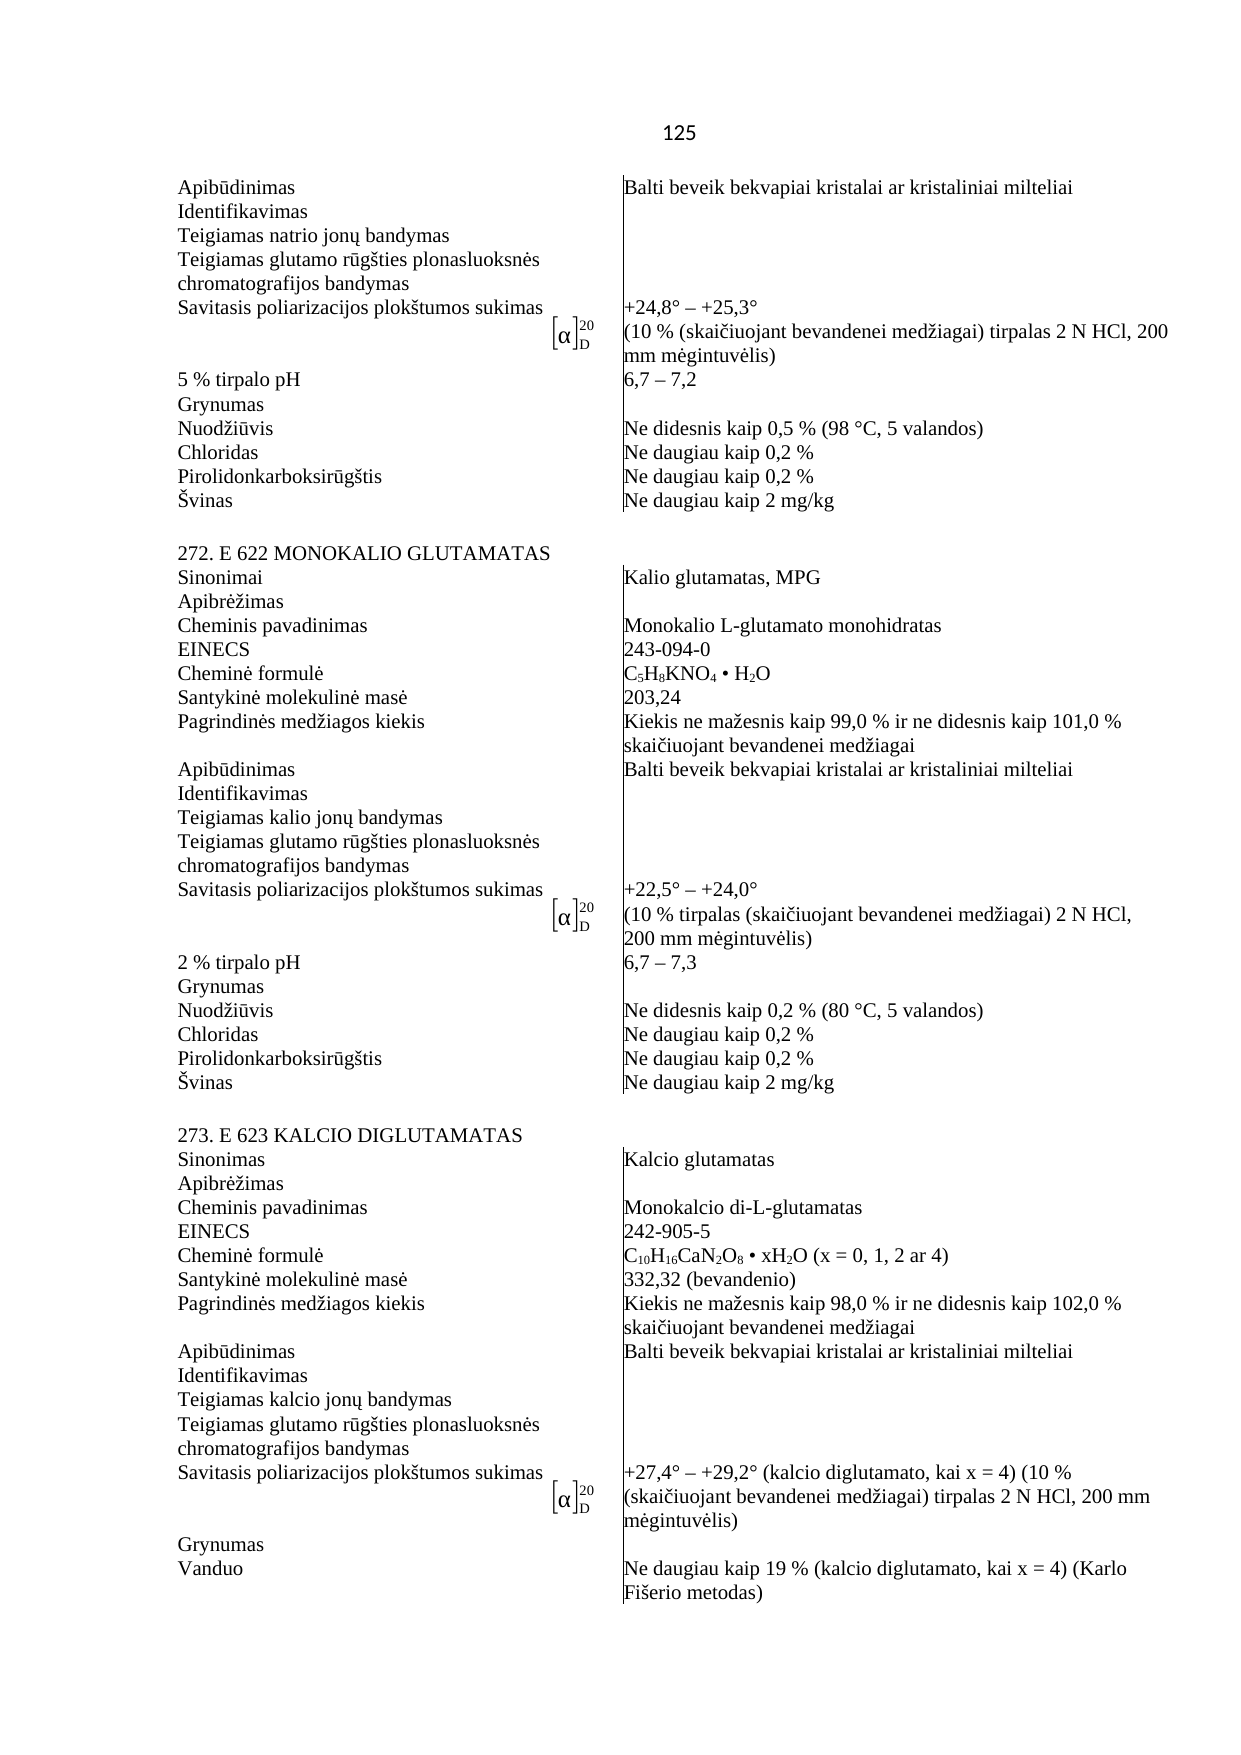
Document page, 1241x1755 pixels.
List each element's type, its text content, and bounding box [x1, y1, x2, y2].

table_header Sinonimas [177, 1147, 623, 1171]
table_cell +27,4° – +29,2° (kalcio diglutamato, kai x = 4) (10 % (skaičiuojant bevandenei medžiagai) tirpalas 2 N HCl, 200 mm mėgintuvėlis) [624, 1460, 1181, 1532]
table_cell 203,24 [624, 685, 1181, 709]
table_header Kalcio glutamatas [624, 1147, 1181, 1171]
table_cell Savitasis poliarizacijos plokštumos sukimas [177, 878, 623, 949]
text 273. E 623 KALCIO DIGLUTAMATAS [177, 1123, 1181, 1147]
table_header Kalio glutamatas, MPG [624, 565, 1181, 589]
table_cell Ne daugiau kaip 19 % (kalcio diglutamato, kai x = 4) (Karlo Fišerio metodas) [624, 1556, 1181, 1604]
table_cell Cheminis pavadinimas [177, 613, 623, 637]
table_cell 6,7 – 7,2 [624, 368, 1181, 391]
table_cell Kiekis ne mažesnis kaip 98,0 % ir ne didesnis kaip 102,0 % skaičiuojant bevandenei medžiagai [624, 1291, 1181, 1339]
table_cell [624, 223, 1181, 247]
table_cell Teigiamas kalcio jonų bandymas [177, 1388, 623, 1411]
table_cell Chloridas [177, 1022, 623, 1046]
table_cell 5 % tirpalo pH [177, 368, 623, 391]
table_cell Teigiamas natrio jonų bandymas [177, 223, 623, 247]
table_cell C10H16CaN2O8 • xH2O (x = 0, 1, 2 ar 4) [624, 1243, 1181, 1267]
table_cell 6,7 – 7,3 [624, 950, 1181, 974]
table_cell [624, 1171, 1181, 1195]
table_cell +24,8° – +25,3° (10 % (skaičiuojant bevandenei medžiagai) tirpalas 2 N HCl, 200 mm mėgintuvėlis) [624, 295, 1181, 367]
table_cell Ne didesnis kaip 0,2 % (80 °C, 5 valandos) [624, 998, 1181, 1022]
table_cell Švinas [177, 1070, 623, 1094]
table_cell Grynumas [177, 1532, 623, 1556]
table_header Sinonimai [177, 565, 623, 589]
table_cell Cheminė formulė [177, 661, 623, 685]
table_cell Teigiamas glutamo rūgšties plonasluoksnės chromatografijos bandymas [177, 247, 623, 295]
table_cell Balti beveik bekvapiai kristalai ar kristaliniai milteliai [624, 757, 1181, 781]
table_cell Chloridas [177, 440, 623, 464]
table_cell [624, 1411, 1181, 1459]
table_cell Ne didesnis kaip 0,5 % (98 °C, 5 valandos) [624, 416, 1181, 439]
table_cell Teigiamas kalio jonų bandymas [177, 805, 623, 829]
table_cell 243-094-0 [624, 637, 1181, 661]
table_cell [624, 1532, 1181, 1556]
table_cell Identifikavimas [177, 1363, 623, 1387]
table_cell [624, 781, 1181, 805]
table_cell Savitasis poliarizacijos plokštumos sukimas [177, 1460, 623, 1532]
table_cell Pagrindinės medžiagos kiekis [177, 709, 623, 757]
table_cell Ne daugiau kaip 0,2 % [624, 1022, 1181, 1046]
table_cell Balti beveik bekvapiai kristalai ar kristaliniai milteliai [624, 1339, 1181, 1363]
table_cell Ne daugiau kaip 0,2 % [624, 464, 1181, 488]
table_cell Apibūdinimas [177, 1339, 623, 1363]
table_cell Nuodžiūvis [177, 416, 623, 439]
table_cell Cheminis pavadinimas [177, 1195, 623, 1219]
table_cell EINECS [177, 1219, 623, 1243]
table_cell [624, 974, 1181, 998]
table_cell Monokalio L-glutamato monohidratas [624, 613, 1181, 637]
table_cell [624, 199, 1181, 223]
table_cell Ne daugiau kaip 2 mg/kg [624, 1070, 1181, 1094]
table_cell [624, 805, 1181, 829]
table_cell [624, 391, 1181, 416]
table_cell Pirolidonkarboksirūgštis [177, 1046, 623, 1070]
table_cell 242-905-5 [624, 1219, 1181, 1243]
table_cell Savitasis poliarizacijos plokštumos sukimas [177, 295, 623, 367]
table_cell Teigiamas glutamo rūgšties plonasluoksnės chromatografijos bandymas [177, 829, 623, 877]
table_cell Kiekis ne mažesnis kaip 99,0 % ir ne didesnis kaip 101,0 % skaičiuojant bevandenei medžiagai [624, 709, 1181, 757]
table_cell Pagrindinės medžiagos kiekis [177, 1291, 623, 1339]
table_cell [624, 247, 1181, 295]
table_cell Grynumas [177, 974, 623, 998]
table_cell 332,32 (bevandenio) [624, 1267, 1181, 1291]
table_cell Monokalcio di-L-glutamatas [624, 1195, 1181, 1219]
table_cell [624, 1388, 1181, 1411]
table_cell Teigiamas glutamo rūgšties plonasluoksnės chromatografijos bandymas [177, 1411, 623, 1459]
table_cell EINECS [177, 637, 623, 661]
table_cell [624, 589, 1181, 613]
table_cell Balti beveik bekvapiai kristalai ar kristaliniai milteliai [624, 175, 1181, 199]
table_cell Ne daugiau kaip 0,2 % [624, 440, 1181, 464]
table_cell Švinas [177, 488, 623, 512]
table_cell Identifikavimas [177, 781, 623, 805]
table_cell Cheminė formulė [177, 1243, 623, 1267]
table_cell Apibrėžimas [177, 589, 623, 613]
table_cell Santykinė molekulinė masė [177, 1267, 623, 1291]
table_cell Apibūdinimas [177, 175, 623, 199]
table_cell Apibrėžimas [177, 1171, 623, 1195]
table_cell Ne daugiau kaip 0,2 % [624, 1046, 1181, 1070]
table_cell Nuodžiūvis [177, 998, 623, 1022]
text 272. E 622 MONOKALIO GLUTAMATAS [177, 541, 1181, 564]
table_cell Apibūdinimas [177, 757, 623, 781]
table_cell [624, 1363, 1181, 1387]
table_cell Santykinė molekulinė masė [177, 685, 623, 709]
table_cell Vanduo [177, 1556, 623, 1604]
table_cell Grynumas [177, 391, 623, 416]
table_cell Identifikavimas [177, 199, 623, 223]
table_cell +22,5° – +24,0° (10 % tirpalas (skaičiuojant bevandenei medžiagai) 2 N HCl, 200 mm mėgintuvėlis) [624, 878, 1181, 949]
table_cell 2 % tirpalo pH [177, 950, 623, 974]
table_cell Ne daugiau kaip 2 mg/kg [624, 488, 1181, 512]
table_cell Pirolidonkarboksirūgštis [177, 464, 623, 488]
table_cell [624, 829, 1181, 877]
table_cell C5H8KNO4 • H2O [624, 661, 1181, 685]
